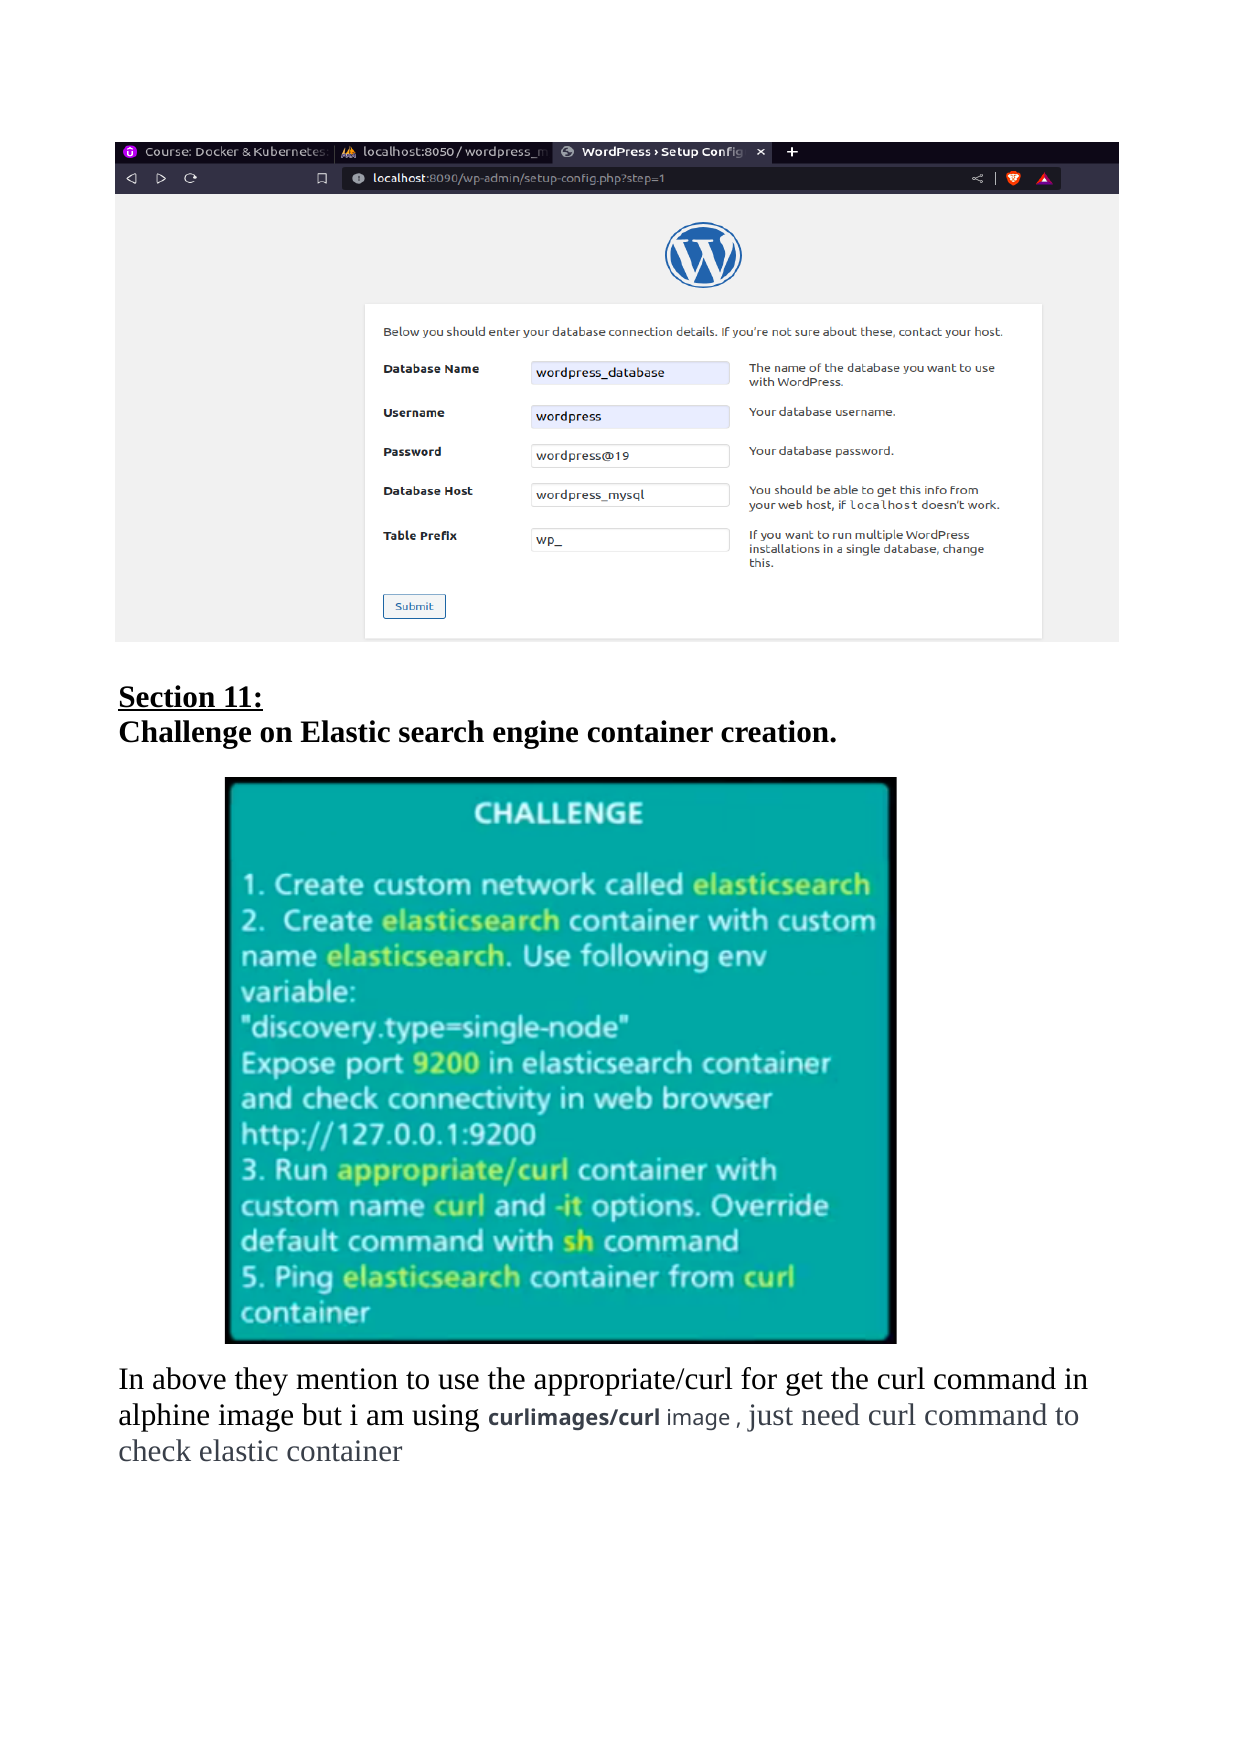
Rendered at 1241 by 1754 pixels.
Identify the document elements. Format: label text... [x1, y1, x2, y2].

text In above they mention to use the appropriate/curl for get the curl command in alphine image but i am using curlimages/curl image , just need curl command to check elastic container [118, 1361, 1122, 1468]
picture [115, 142, 1119, 642]
text Section 11: [118, 678, 1122, 714]
picture [224, 777, 897, 1344]
text Challenge on Elastic search engine container creation. [118, 714, 1122, 750]
